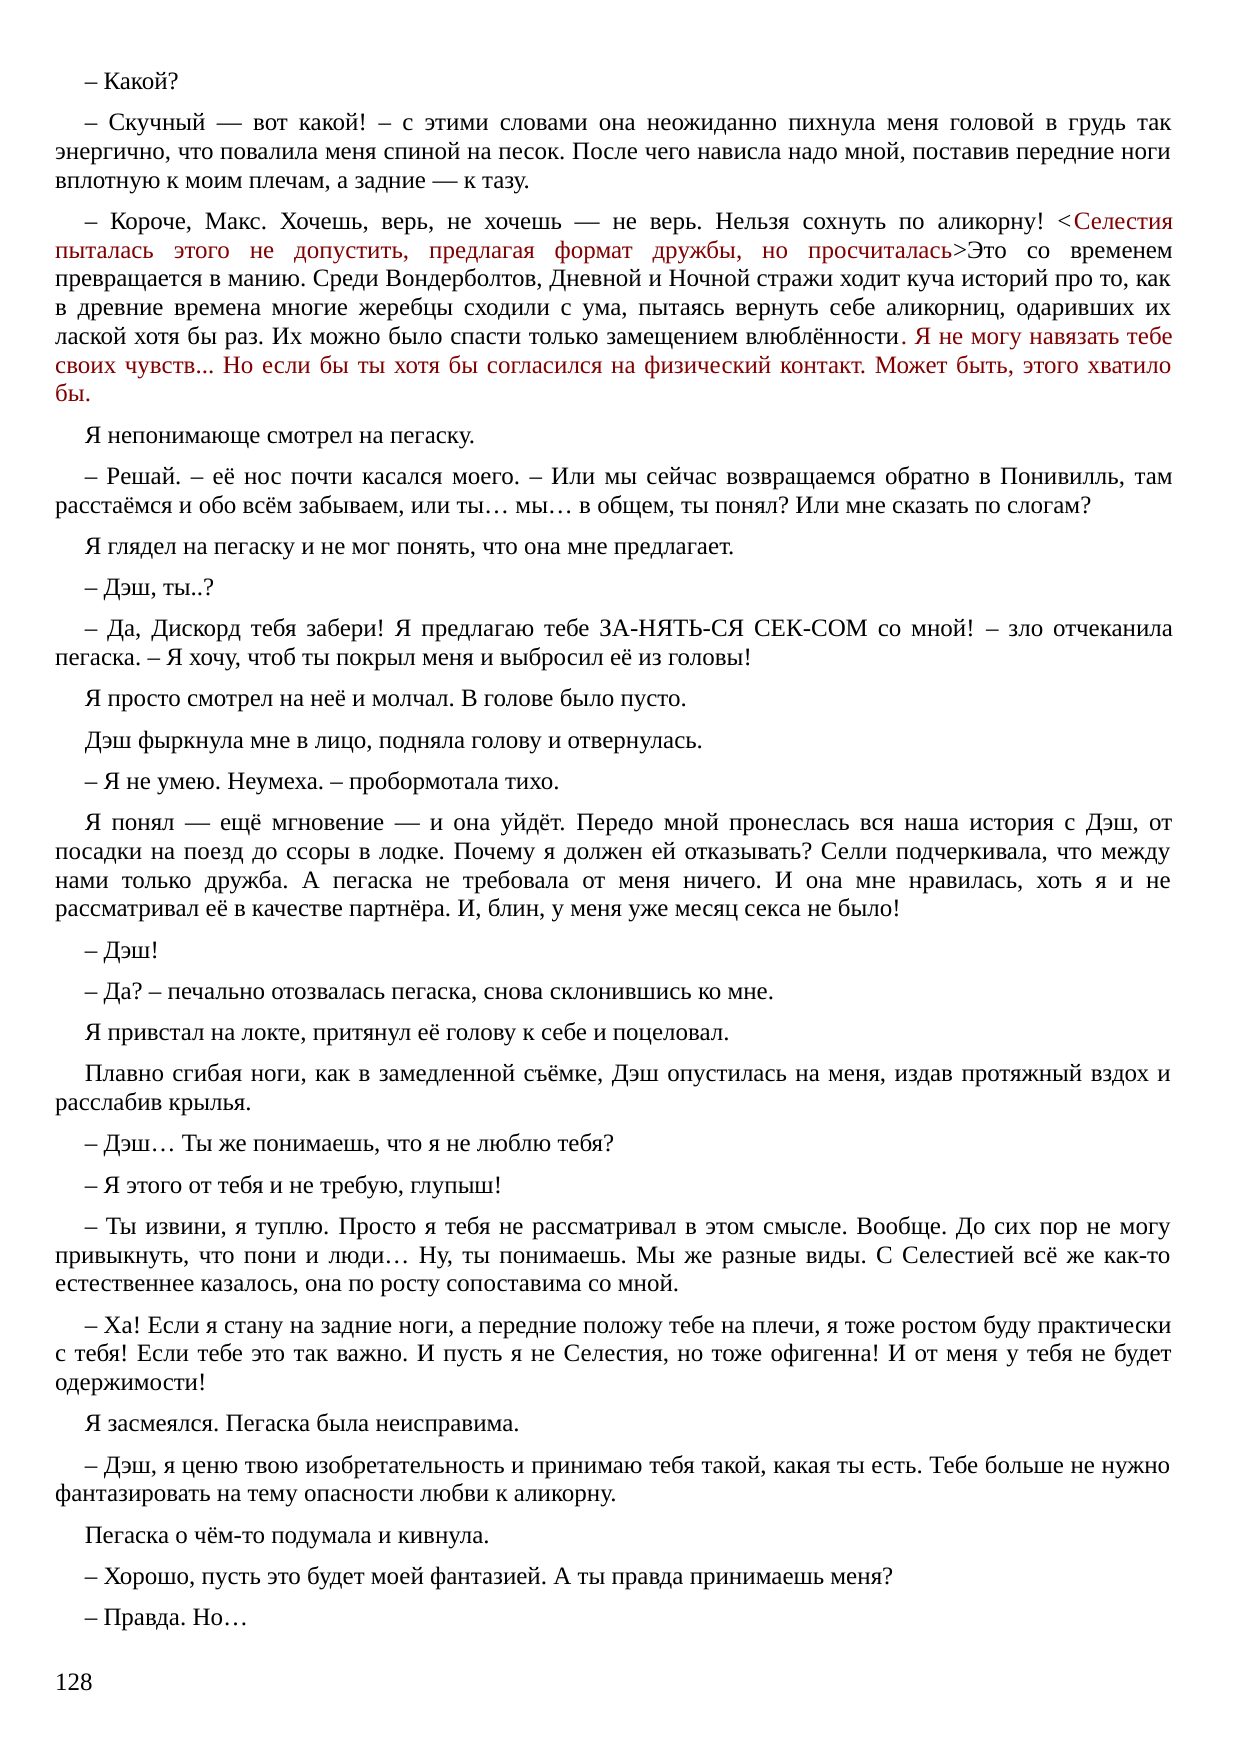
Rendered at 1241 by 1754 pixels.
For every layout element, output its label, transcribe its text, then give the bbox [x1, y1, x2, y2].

text – Дэш… Ты же понимаешь, что я не люблю тебя? [55, 1128, 1173, 1157]
text Я засмеялся. Пегаска была неисправима. [55, 1408, 1173, 1437]
text – Дэш, я ценю твою изобретательность и принимаю тебя такой, какая ты есть. Тебе больше не нужно фантазировать на тему опасности любви к аликорну. [55, 1450, 1173, 1507]
text – Ха! Если я стану на задние ноги, а передние положу тебе на плечи, я тоже ростом буду практически с тебя! Если тебе это так важно. И пусть я не Селестия, но тоже офигенна! И от меня у тебя не будет одержимости! [55, 1310, 1173, 1396]
text Я просто смотрел на неё и молчал. В голове было пусто. [55, 683, 1173, 712]
text Я привстал на локте, притянул её голову к себе и поцеловал. [55, 1017, 1173, 1046]
text – Да, Дискорд тебя забери! Я предлагаю тебе ЗА-НЯТЬ-СЯ СЕК-СОМ со мной! – зло отчеканила пегаска. – Я хочу, чтоб ты покрыл меня и выбросил её из головы! [55, 613, 1173, 671]
text Пегаска о чём-то подумала и кивнула. [55, 1520, 1173, 1548]
text Я глядел на пегаску и не мог понять, что она мне предлагает. [55, 531, 1173, 560]
text – Короче, Макс. Хочешь, верь, не хочешь — не верь. Нельзя сохнуть по аликорну! <Селестия пыталась этого не допустить, предлагая формат дружбы, но просчиталась>Это со временем превращается в манию. Среди Вондерболтов, Дневной и Ночной стражи ходит куча историй про то, как в древние времена многие жеребцы сходили с ума, пытаясь вернуть себе аликорниц, одаривших их лаской хотя бы раз. Их можно было спасти только замещением влюблённости. Я не могу навязать тебе своих чувств... Но если бы ты хотя бы согласился на физический контакт. Может быть, этого хватило бы. [55, 206, 1173, 407]
text – Решай. – её нос почти касался моего. – Или мы сейчас возвращаемся обратно в Понивилль, там расстаёмся и обо всём забываем, или ты… мы… в общем, ты понял? Или мне сказать по слогам? [55, 461, 1173, 518]
text Плавно сгибая ноги, как в замедленной съёмке, Дэш опустилась на меня, издав протяжный вздох и расслабив крылья. [55, 1058, 1173, 1116]
text – Скучный — вот какой! – с этими словами она неожиданно пихнула меня головой в грудь так энергично, что повалила меня спиной на песок. После чего нависла надо мной, поставив передние ноги вплотную к моим плечам, а задние — к тазу. [55, 107, 1173, 193]
text – Правда. Но… [55, 1602, 1173, 1631]
text – Хорошо, пусть это будет моей фантазией. А ты правда принимаешь меня? [55, 1561, 1173, 1590]
text – Какой? [55, 66, 1173, 95]
text Дэш фыркнула мне в лицо, подняла голову и отвернулась. [55, 725, 1173, 753]
text Я понял — ещё мгновение — и она уйдёт. Передо мной пронеслась вся наша история с Дэш, от посадки на поезд до ссоры в лодке. Почему я должен ей отказывать? Селли подчеркивала, что между нами только дружба. А пегаска не требовала от меня ничего. И она мне нравилась, хоть я и не рассматривал её в качестве партнёра. И, блин, у меня уже месяц секса не было! [55, 807, 1173, 922]
text – Я не умею. Неумеха. – пробормотала тихо. [55, 766, 1173, 795]
text – Дэш, ты..? [55, 572, 1173, 601]
text Я непонимающе смотрел на пегаску. [55, 420, 1173, 448]
text – Я этого от тебя и не требую, глупыш! [55, 1170, 1173, 1198]
text – Ты извини, я туплю. Просто я тебя не рассматривал в этом смысле. Вообще. До сих пор не могу привыкнуть, что пони и люди… Ну, ты понимаешь. Мы же разные виды. С Селестией всё же как-то естественнее казалось, она по росту сопоставима со мной. [55, 1211, 1173, 1297]
text – Дэш! [55, 935, 1173, 963]
text – Да? – печально отозвалась пегаска, снова склонившись ко мне. [55, 976, 1173, 1005]
